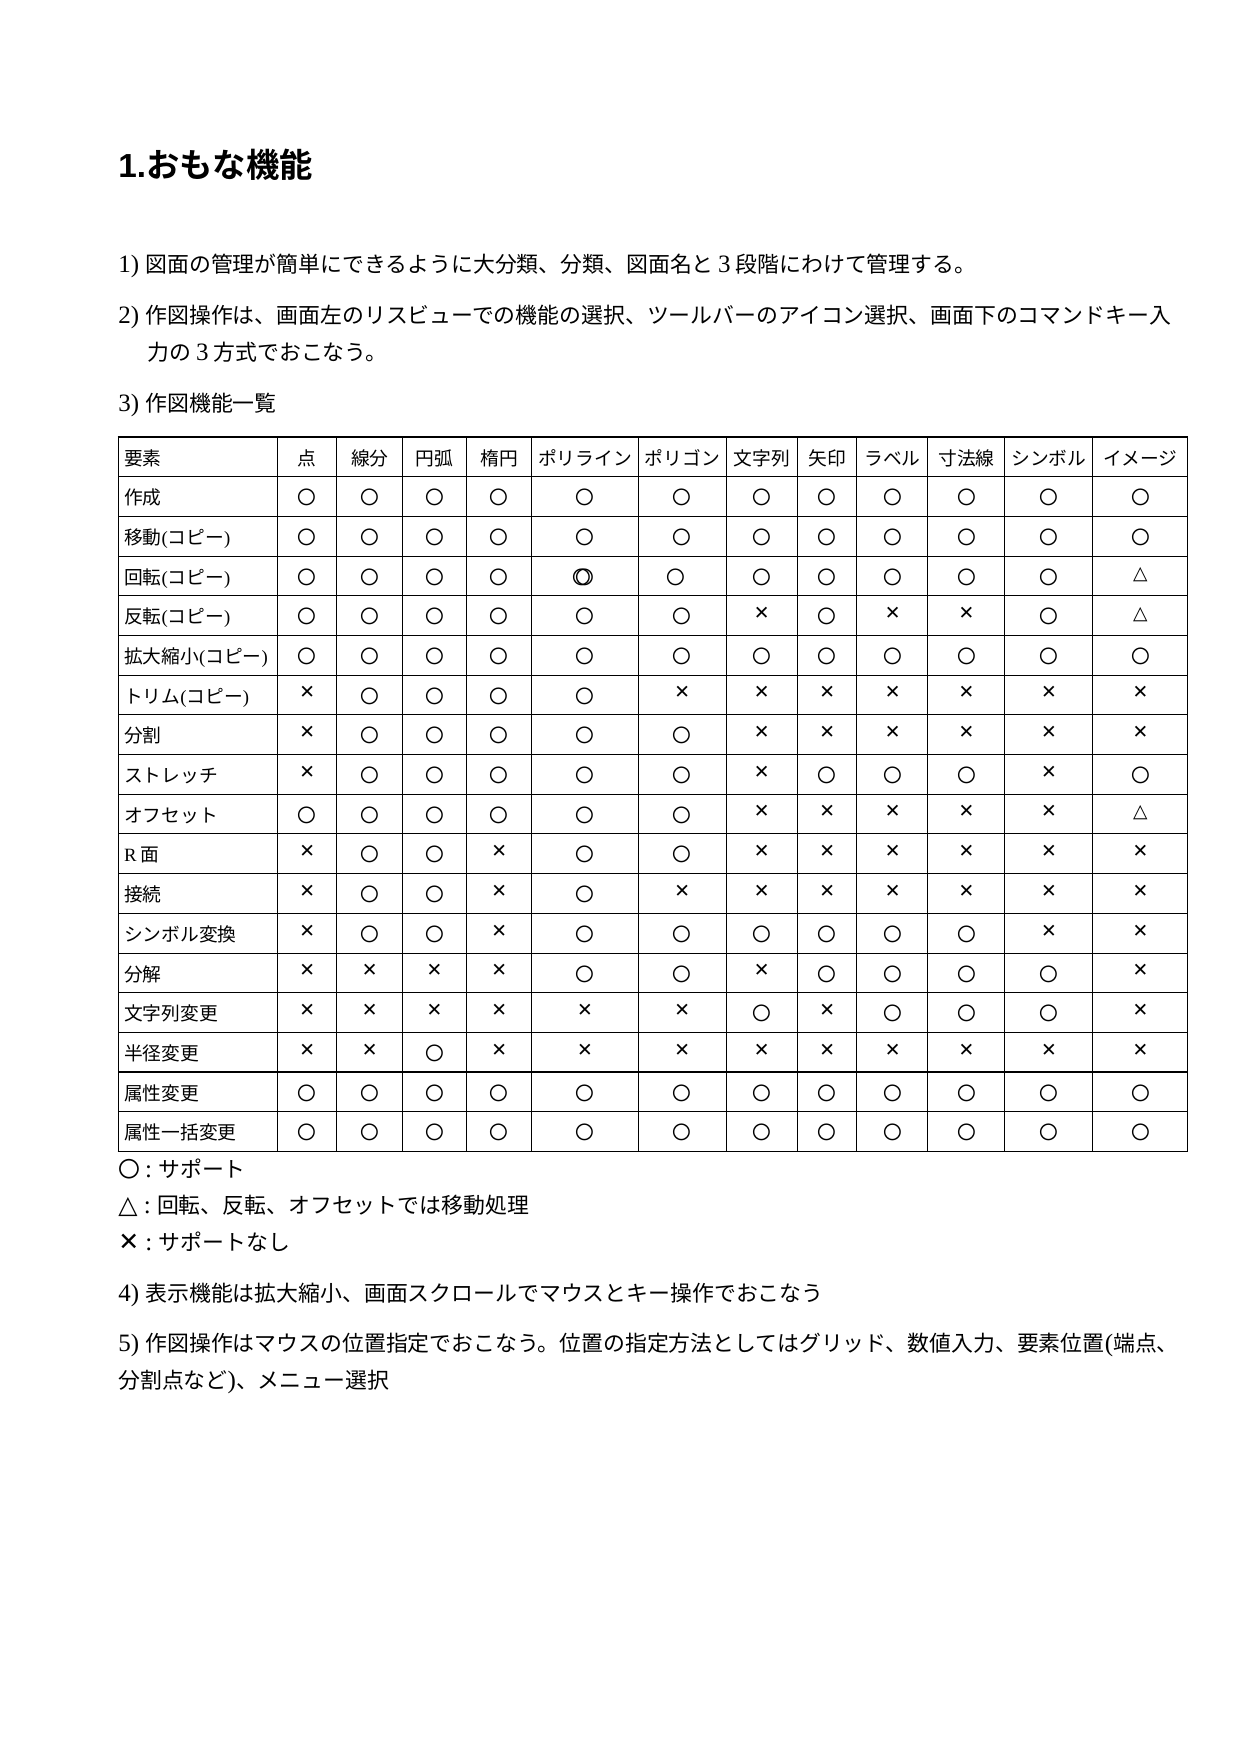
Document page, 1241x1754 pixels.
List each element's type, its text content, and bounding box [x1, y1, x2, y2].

table_cell 〇 [857, 517, 927, 556]
table_cell 〇 [857, 636, 927, 674]
table_header 寸法線 [928, 438, 1004, 476]
table_cell ✕ [278, 993, 336, 1032]
table_cell ✕ [798, 993, 856, 1032]
table_cell ✕ [857, 795, 927, 833]
table_cell 〇 [532, 874, 638, 913]
table_cell 〇 [928, 636, 1004, 674]
table_cell △ [1093, 557, 1187, 595]
table_cell 〇 [532, 715, 638, 754]
table_cell ✕ [1093, 715, 1187, 754]
table_cell ✕ [928, 715, 1004, 754]
table_cell 〇 [403, 834, 466, 873]
table_cell 〇 [532, 914, 638, 952]
table_cell 〇 [532, 676, 638, 714]
table_cell 〇 [798, 1073, 856, 1111]
table_cell 〇 [467, 1073, 531, 1111]
table_cell 〇 [727, 477, 797, 516]
table_cell ✕ [798, 874, 856, 913]
table_cell ✕ [928, 874, 1004, 913]
table_cell 〇 [1005, 636, 1092, 674]
table_cell 〇 [337, 795, 402, 833]
table_cell オフセット [119, 795, 277, 833]
table_cell 〇 [467, 1112, 531, 1151]
table_cell 〇 [532, 834, 638, 873]
table_cell ✕ [639, 874, 726, 913]
table_cell 〇 [928, 755, 1004, 794]
table_cell 〇 [857, 477, 927, 516]
table_cell 〇 [1005, 1112, 1092, 1151]
table_cell 〇 〇 [639, 557, 726, 595]
table_cell △ [1093, 596, 1187, 635]
table_cell 〇 [337, 477, 402, 516]
table_cell 移動(コピー) [119, 517, 277, 556]
table_cell 属性一括変更 [119, 1112, 277, 1151]
table_cell 〇 [532, 477, 638, 516]
table_cell 〇 [639, 954, 726, 992]
subtitle 1.おもな機能 [118, 139, 1187, 187]
table_cell ✕ [928, 795, 1004, 833]
table_cell 〇 [467, 715, 531, 754]
table_cell 〇 [727, 636, 797, 674]
table_cell ✕ [727, 954, 797, 992]
table_cell 〇 [532, 596, 638, 635]
table_cell 〇 [857, 755, 927, 794]
table_cell ✕ [337, 993, 402, 1032]
table_cell 〇 [467, 636, 531, 674]
table_cell 〇 [337, 557, 402, 595]
table_cell 〇 [639, 795, 726, 833]
table_cell 〇 [857, 1112, 927, 1151]
text 2) 作図操作は、画面左のリスビューでの機能の選択、ツールバーのアイコン選択、画面下のコマンドキー入力の3方式でおこなう。 [118, 298, 1187, 366]
table_cell R面 [119, 834, 277, 873]
table_header 点 [278, 438, 336, 476]
table_header シンボル [1005, 438, 1092, 476]
table_cell 〇 [1093, 477, 1187, 516]
table_cell 反転(コピー) [119, 596, 277, 635]
table_cell 〇 [928, 477, 1004, 516]
table_cell ✕ [1093, 1033, 1187, 1071]
table_cell 〇 [337, 834, 402, 873]
table_cell 〇 [727, 1112, 797, 1151]
table_cell ✕ [1005, 834, 1092, 873]
table_cell 〇 [639, 1112, 726, 1151]
table_cell 〇 [928, 1112, 1004, 1151]
table_cell 〇 [798, 517, 856, 556]
table_header ラベル [857, 438, 927, 476]
table_cell 〇 [467, 517, 531, 556]
table_cell 〇 [798, 596, 856, 635]
table_cell ✕ [337, 954, 402, 992]
table_cell 〇 [727, 914, 797, 952]
table_cell 〇 [639, 477, 726, 516]
table_cell ✕ [1005, 676, 1092, 714]
table_cell ✕ [639, 676, 726, 714]
table_cell トリム(コピー) [119, 676, 277, 714]
table_cell ✕ [727, 874, 797, 913]
table_cell 〇 [798, 914, 856, 952]
table_cell △ [1093, 795, 1187, 833]
table_cell ✕ [278, 834, 336, 873]
table_header 楕円 [467, 438, 531, 476]
table_cell 〇 [639, 834, 726, 873]
table_header イメージ [1093, 438, 1187, 476]
table_cell 〇 [403, 477, 466, 516]
table_cell ✕ [278, 755, 336, 794]
table_cell ストレッチ [119, 755, 277, 794]
table_cell ✕ [278, 676, 336, 714]
table_cell 〇 [639, 755, 726, 794]
table_cell 〇 [857, 557, 927, 595]
table_cell 〇 [1005, 477, 1092, 516]
table_cell ✕ [1093, 914, 1187, 952]
table_cell 〇 [639, 596, 726, 635]
table_cell ✕ [798, 1033, 856, 1071]
table_cell ✕ [928, 596, 1004, 635]
table_cell ✕ [798, 676, 856, 714]
table_cell シンボル変換 [119, 914, 277, 952]
table_cell ✕ [857, 834, 927, 873]
table_cell ✕ [857, 596, 927, 635]
table_cell 〇 [403, 795, 466, 833]
table_cell 〇 [403, 715, 466, 754]
table_cell ✕ [727, 755, 797, 794]
table_cell ✕ [1093, 874, 1187, 913]
table_cell 〇 [1093, 636, 1187, 674]
table_cell 〇 [403, 755, 466, 794]
table_cell 接続 [119, 874, 277, 913]
table_cell 〇 [798, 954, 856, 992]
table_cell ✕ [532, 1033, 638, 1071]
table_cell 〇 [403, 1073, 466, 1111]
table_cell ✕ [1005, 1033, 1092, 1071]
table_cell 〇 [278, 557, 336, 595]
text 3) 作図機能一覧 [118, 386, 1187, 417]
table_cell 〇 [727, 1073, 797, 1111]
table_cell 〇 [403, 636, 466, 674]
table_cell ✕ [857, 874, 927, 913]
text 1) 図面の管理が簡単にできるように大分類、分類、図面名と3段階にわけて管理する。 [118, 247, 1187, 279]
table_cell 〇 [467, 676, 531, 714]
table_cell ✕ [467, 914, 531, 952]
table_cell 〇 [1005, 596, 1092, 635]
table_cell ✕ [928, 676, 1004, 714]
table_cell 〇 [928, 914, 1004, 952]
table_cell 〇 [727, 993, 797, 1032]
table_cell 〇 [467, 477, 531, 516]
table_cell ✕ [467, 874, 531, 913]
table_cell 〇 [857, 914, 927, 952]
table_cell ✕ [928, 834, 1004, 873]
table_cell ✕ [1093, 993, 1187, 1032]
table_cell ✕ [278, 874, 336, 913]
table_cell 〇 [532, 755, 638, 794]
table_cell 〇 [278, 1073, 336, 1111]
table_cell 〇 [467, 755, 531, 794]
table_cell 〇 [928, 557, 1004, 595]
table_cell ✕ [798, 795, 856, 833]
table_cell ✕ [467, 1033, 531, 1071]
table_cell 〇 [857, 993, 927, 1032]
table_cell 〇 [857, 1073, 927, 1111]
table_cell 〇 [337, 1073, 402, 1111]
table_cell ✕ [727, 795, 797, 833]
table_cell 〇 [403, 596, 466, 635]
table_cell 〇 [928, 1073, 1004, 1111]
table_cell 〇 [337, 596, 402, 635]
text 5) 作図操作はマウスの位置指定でおこなう。位置の指定方法としてはグリッド、数値入力、要素位置(端点、分割点など)、メニュー選択 [118, 1326, 1187, 1394]
table_cell 〇 [403, 517, 466, 556]
table_cell 〇 [278, 795, 336, 833]
table_cell 〇 [798, 477, 856, 516]
table_cell 〇 [639, 636, 726, 674]
table_cell 〇 [403, 1033, 466, 1071]
table_cell ✕ [727, 715, 797, 754]
table_cell ✕ [727, 834, 797, 873]
text 〇 : サポート △ : 回転、反転、オフセットでは移動処理 ✕ : サポートなし [118, 1152, 1187, 1256]
table_cell 〇 [1093, 755, 1187, 794]
table_cell 文字列変更 [119, 993, 277, 1032]
table_cell 〇 [337, 715, 402, 754]
table_cell 拡大縮小(コピー) [119, 636, 277, 674]
table_cell ✕ [1093, 954, 1187, 992]
table_header 矢印 [798, 438, 856, 476]
table_cell 〇 [532, 517, 638, 556]
table_cell 〇 [1005, 1073, 1092, 1111]
table_cell ✕ [403, 954, 466, 992]
table_cell 〇 [278, 1112, 336, 1151]
table_cell ✕ [639, 1033, 726, 1071]
table_cell ✕ [403, 993, 466, 1032]
table_cell 〇 [337, 914, 402, 952]
table_cell ✕ [532, 993, 638, 1032]
table_cell 〇 [798, 636, 856, 674]
table_cell 〇 [798, 1112, 856, 1151]
table_cell 〇 [278, 636, 336, 674]
table_header ポリライン [532, 438, 638, 476]
table_cell ✕ [278, 1033, 336, 1071]
table_cell ✕ [278, 954, 336, 992]
table_cell 〇 [532, 636, 638, 674]
table_cell ✕ [727, 1033, 797, 1071]
table_cell 〇 [403, 914, 466, 952]
table_cell ✕ [278, 914, 336, 952]
table_cell 〇 [639, 715, 726, 754]
table_cell ✕ [857, 676, 927, 714]
table_cell 〇 [403, 676, 466, 714]
table_cell 〇 [337, 636, 402, 674]
table_cell ✕ [639, 993, 726, 1032]
table_cell 〇 [337, 755, 402, 794]
table_header 要素 [119, 438, 277, 476]
table_cell 〇 [798, 755, 856, 794]
table_cell 属性変更 [119, 1073, 277, 1111]
table_cell 〇 [1005, 517, 1092, 556]
table_cell 〇 [403, 1112, 466, 1151]
table_cell ✕ [928, 1033, 1004, 1071]
table_cell ✕ [467, 834, 531, 873]
table_cell 〇 [403, 874, 466, 913]
table_cell 〇 [337, 874, 402, 913]
table_header 円弧 [403, 438, 466, 476]
table_cell 〇 [1005, 993, 1092, 1032]
table_cell 〇 [532, 1112, 638, 1151]
table_cell 作成 [119, 477, 277, 516]
table_cell 〇 [337, 1112, 402, 1151]
table_cell ✕ [1005, 874, 1092, 913]
table_cell 回転(コピー) [119, 557, 277, 595]
table_header 文字列 [727, 438, 797, 476]
table_cell ✕ [1093, 676, 1187, 714]
table_cell 〇 [727, 557, 797, 595]
table_cell 〇 [727, 517, 797, 556]
table_cell 〇 [467, 795, 531, 833]
table_cell 〇 [639, 1073, 726, 1111]
table_cell 〇 [467, 557, 531, 595]
table_cell ✕ [467, 954, 531, 992]
table_cell 〇 [532, 557, 638, 595]
table_cell 〇 [1093, 1073, 1187, 1111]
table_cell 〇 [337, 676, 402, 714]
table_cell 〇 [1093, 1112, 1187, 1151]
table_cell 〇 [639, 914, 726, 952]
table_cell ✕ [727, 676, 797, 714]
table_cell ✕ [337, 1033, 402, 1071]
table_cell 半径変更 [119, 1033, 277, 1071]
table_cell 〇 [857, 954, 927, 992]
table_cell 〇 [1005, 557, 1092, 595]
table_header ポリゴン [639, 438, 726, 476]
table_cell ✕ [1005, 755, 1092, 794]
table_cell ✕ [857, 715, 927, 754]
table_cell ✕ [1005, 715, 1092, 754]
table_cell 〇 [278, 517, 336, 556]
table_cell 〇 [532, 1073, 638, 1111]
table_cell ✕ [278, 715, 336, 754]
table_cell ✕ [798, 715, 856, 754]
table_cell 〇 [1093, 517, 1187, 556]
table_cell 〇 [928, 954, 1004, 992]
table_cell ✕ [857, 1033, 927, 1071]
table_cell 〇 [467, 596, 531, 635]
table_cell 分割 [119, 715, 277, 754]
table_cell ✕ [727, 596, 797, 635]
table_cell 〇 [928, 517, 1004, 556]
table_cell ✕ [1005, 795, 1092, 833]
table_cell 〇 [532, 795, 638, 833]
table_cell 〇 [278, 477, 336, 516]
table_cell 〇 [403, 557, 466, 595]
table_cell 〇 [532, 954, 638, 992]
text 4) 表示機能は拡大縮小、画面スクロールでマウスとキー操作でおこなう [118, 1276, 1187, 1307]
table_cell 〇 [337, 517, 402, 556]
table_cell ✕ [467, 993, 531, 1032]
table_cell 〇 [928, 993, 1004, 1032]
table_cell 分解 [119, 954, 277, 992]
table_cell 〇 [639, 517, 726, 556]
table_cell ✕ [1093, 834, 1187, 873]
table_cell ✕ [1005, 914, 1092, 952]
table_cell ✕ [798, 834, 856, 873]
table_header 線分 [337, 438, 402, 476]
table_cell 〇 [1005, 954, 1092, 992]
table_cell 〇 [278, 596, 336, 635]
table_cell 〇 [798, 557, 856, 595]
